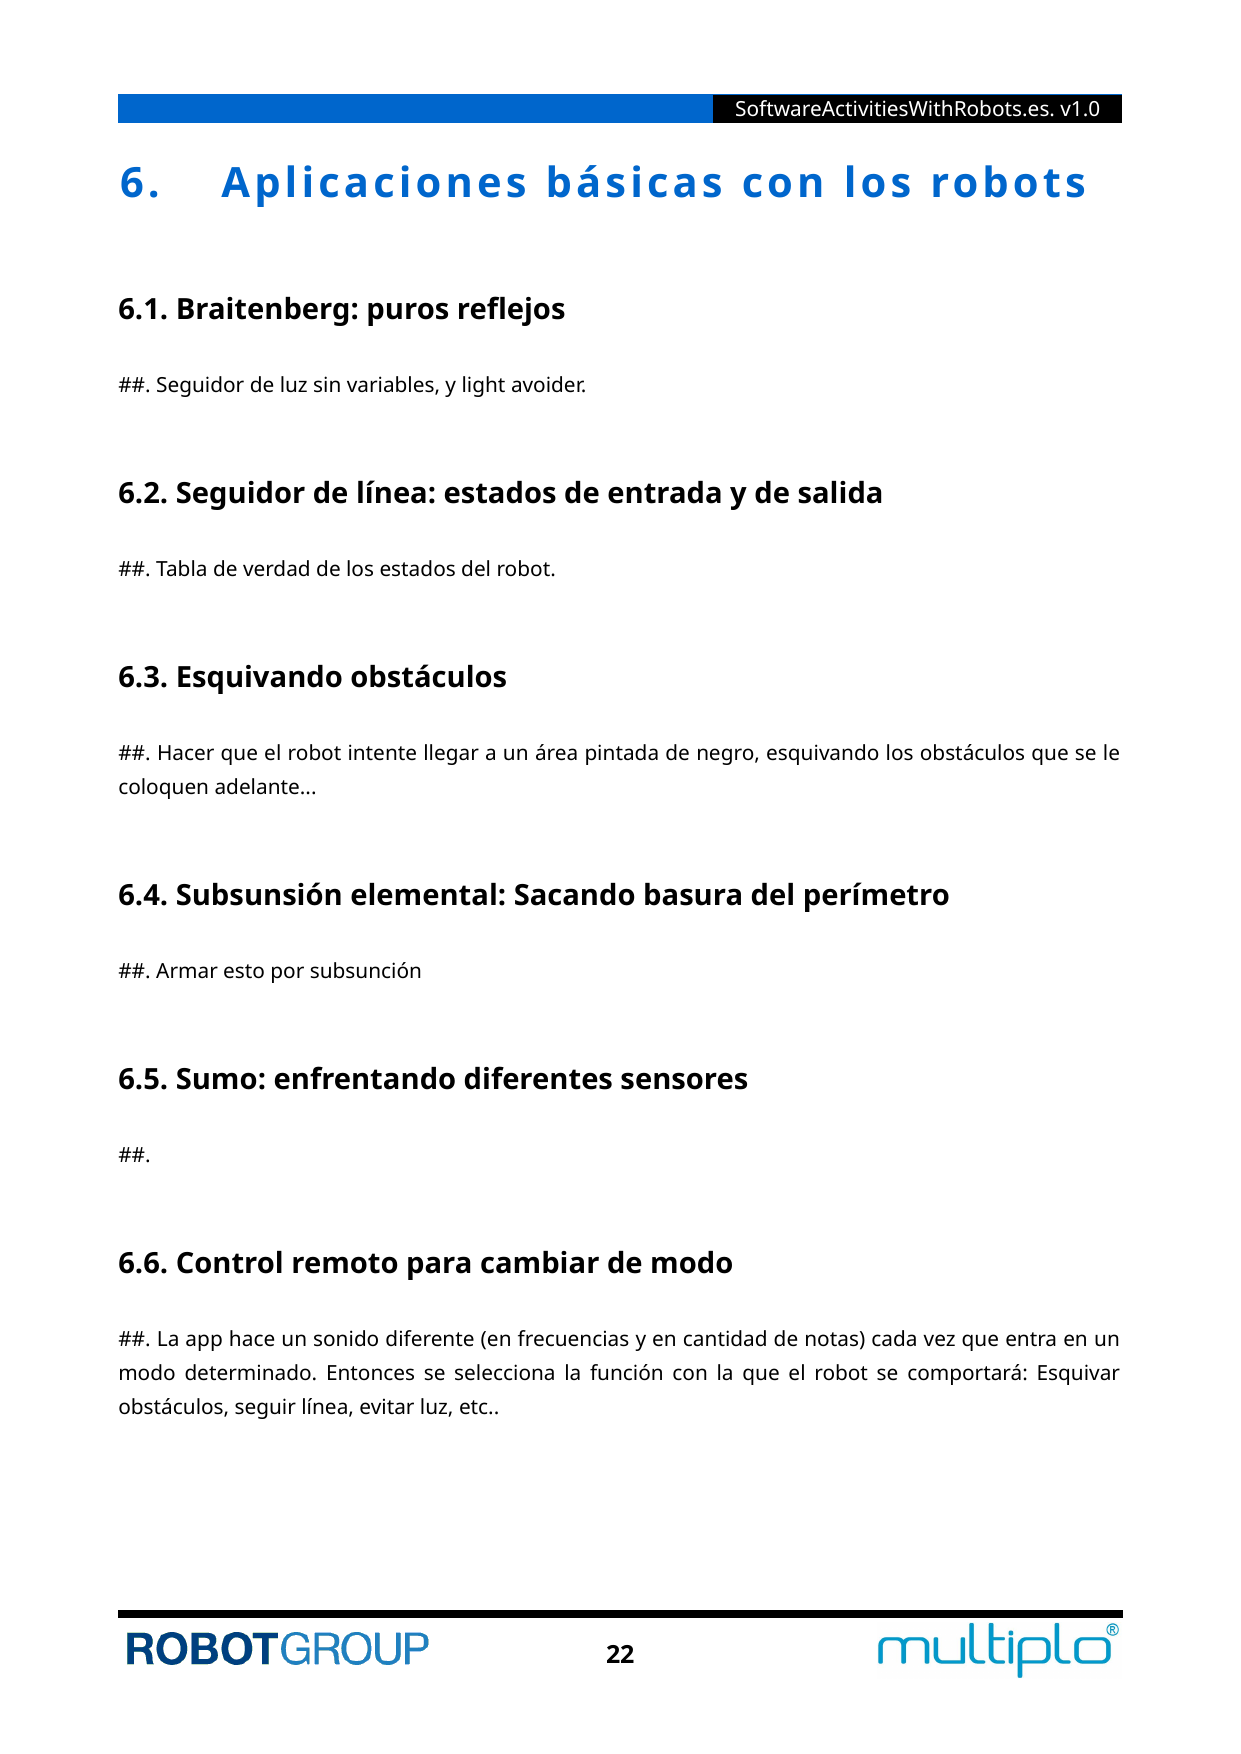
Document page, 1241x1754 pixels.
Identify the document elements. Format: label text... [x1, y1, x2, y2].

picture [877, 1622, 1123, 1679]
text ##. Armar esto por subsunción [118, 956, 1122, 984]
text ##. Hacer que el robot intente llegar a un área pintada de negro, esquivando los obstáculos que se le coloquen adelante... [118, 738, 1122, 801]
text ##. La app hace un sonido diferente (en frecuencias y en cantidad de notas) cada vez que entra en un modo determinado. Entonces se selecciona la función con la que el robot se comportará: Esquivar obstáculos, seguir línea, evitar luz, etc.. [118, 1324, 1122, 1420]
text ##. Seguidor de luz sin variables, y light avoider. [118, 370, 1122, 399]
picture [118, 1622, 434, 1673]
text 6. Aplicaciones básicas con los robots [120, 152, 1122, 209]
text 6.5. Sumo: enfrentando diferentes sensores [118, 1058, 1122, 1098]
text 6.4. Subsunsión elemental: Sacando basura del perímetro [118, 874, 1122, 914]
text 6.1. Braitenberg: puros reflejos [118, 289, 1122, 328]
text 6.3. Esquivando obstáculos [118, 656, 1122, 696]
text 6.6. Control remoto para cambiar de modo [118, 1242, 1122, 1282]
text ##. [118, 1140, 1122, 1168]
text ##. Tabla de verdad de los estados del robot. [118, 554, 1122, 583]
text 6.2. Seguidor de línea: estados de entrada y de salida [118, 472, 1122, 512]
